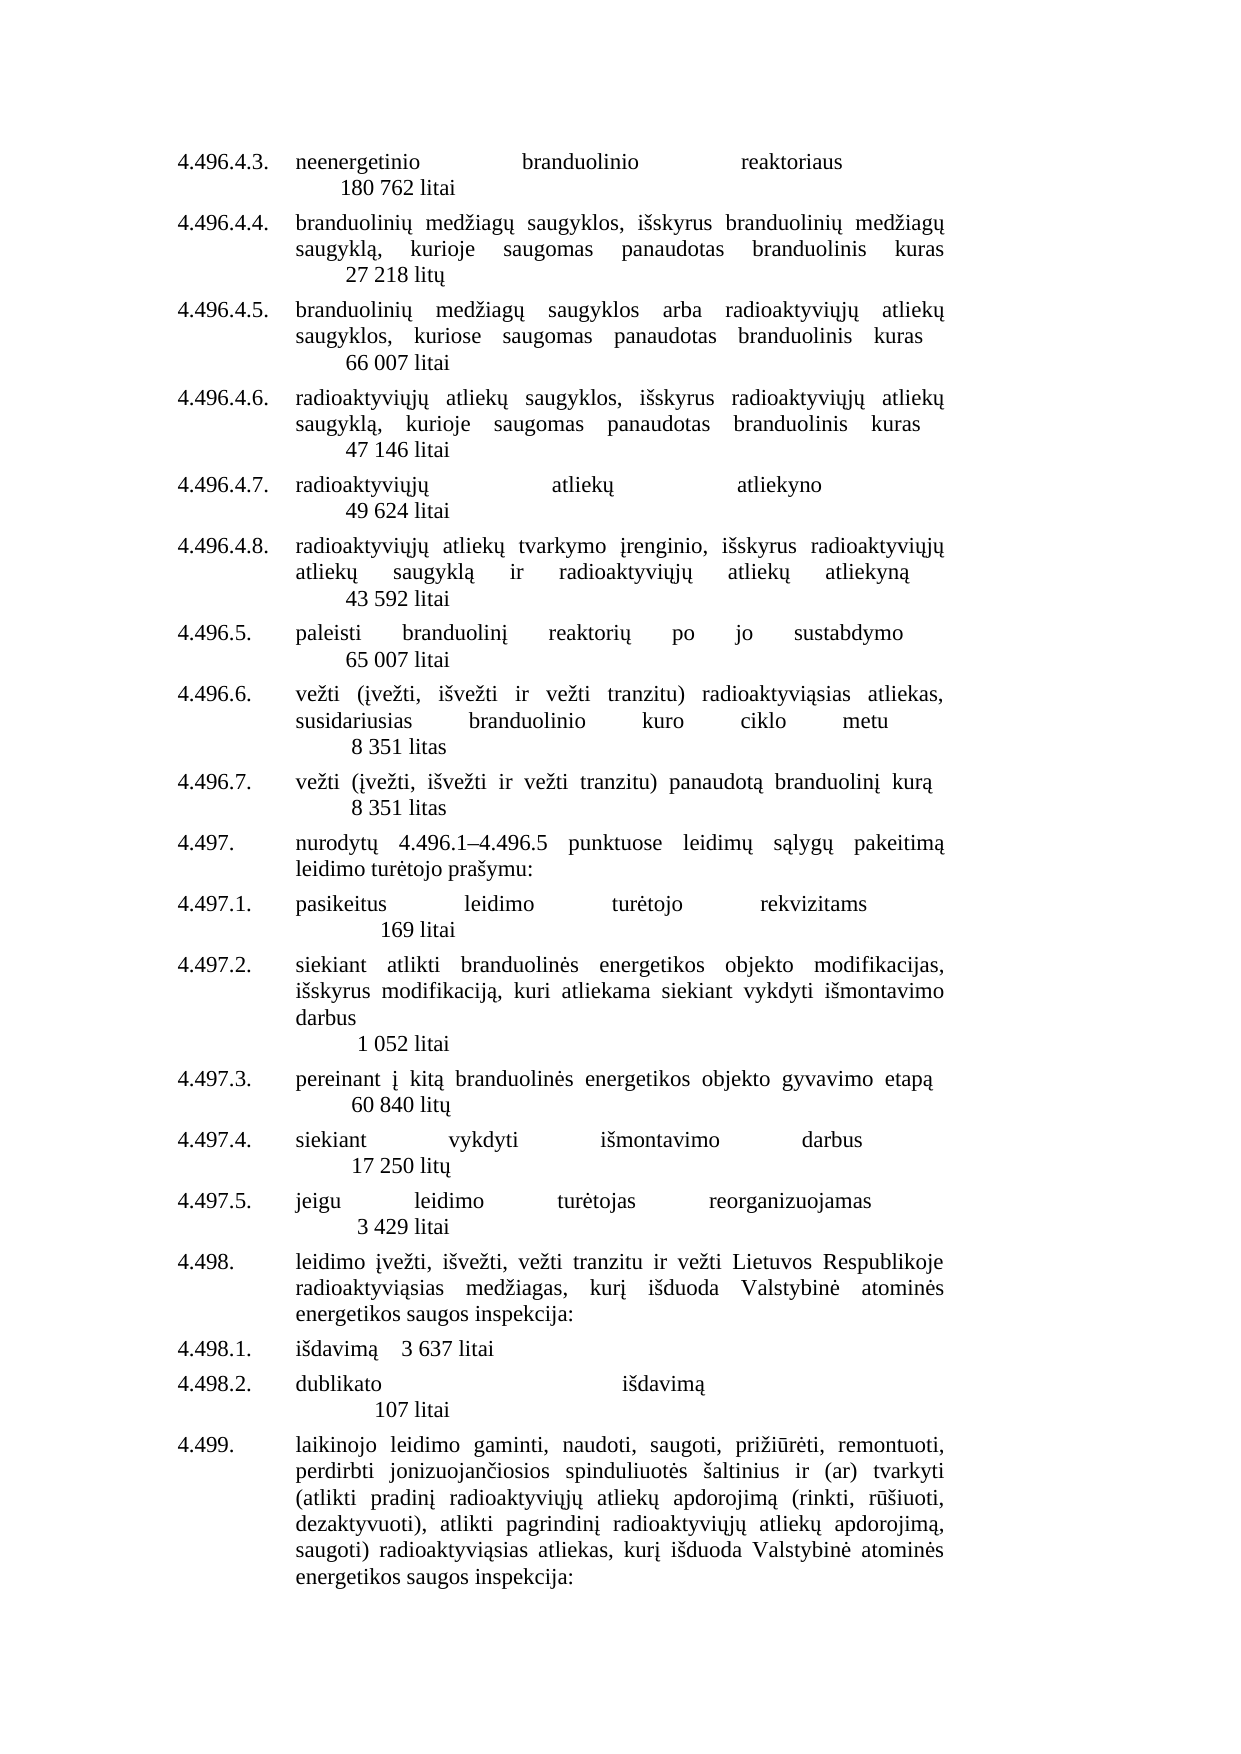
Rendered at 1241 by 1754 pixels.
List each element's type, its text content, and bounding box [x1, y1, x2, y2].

text 4.496.4.8. radioaktyviųjų atliekų tvarkymo įrenginio, išskyrus radioaktyviųjų atliekų saugyklą ir radioaktyviųjų atliekų atliekyną 43 592 litai [177, 532, 945, 611]
text 4.497.1. pasikeitus leidimo turėtojo rekvizitams 169 litai [177, 890, 945, 943]
text 4.498.2. dublikato išdavimą 107 litai [177, 1370, 945, 1423]
text 4.496.4.6. radioaktyviųjų atliekų saugyklos, išskyrus radioaktyviųjų atliekų saugyklą, kurioje saugomas panaudotas branduolinis kuras 47 146 litai [177, 383, 945, 463]
text 4.497. nurodytų 4.496.1–4.496.5 punktuose leidimų sąlygų pakeitimą leidimo turėtojo prašymu: [177, 829, 945, 882]
text 4.497.2. siekiant atlikti branduolinės energetikos objekto modifikacijas, išskyrus modifikaciją, kuri atliekama siekiant vykdyti išmontavimo darbus 1 052 litai [177, 951, 945, 1056]
text 4.496.4.4. branduolinių medžiagų saugyklos, išskyrus branduolinių medžiagų saugyklą, kurioje saugomas panaudotas branduolinis kuras 27 218 litų [177, 209, 945, 288]
text 4.496.6. vežti (įvežti, išvežti ir vežti tranzitu) radioaktyviąsias atliekas, susidariusias branduolinio kuro ciklo metu 8 351 litas [177, 680, 945, 759]
text 4.496.7. vežti (įvežti, išvežti ir vežti tranzitu) panaudotą branduolinį kurą 8 351 litas [177, 768, 945, 821]
text 4.497.3. pereinant į kitą branduolinės energetikos objekto gyvavimo etapą 60 840 litų [177, 1065, 945, 1117]
text 4.496.4.7. radioaktyviųjų atliekų atliekyno 49 624 litai [177, 471, 945, 524]
text 4.497.5. jeigu leidimo turėtojas reorganizuojamas 3 429 litai [177, 1187, 945, 1239]
text 4.499. laikinojo leidimo gaminti, naudoti, saugoti, prižiūrėti, remontuoti, perdirbti jonizuojančiosios spinduliuotės šaltinius ir (ar) tvarkyti (atlikti pradinį radioaktyviųjų atliekų apdorojimą (rinkti, rūšiuoti, dezaktyvuoti), atlikti pagrindinį radioaktyviųjų atliekų apdorojimą, saugoti) radioaktyviąsias atliekas, kurį išduoda Valstybinė atominės energetikos saugos inspekcija: [177, 1431, 945, 1589]
text 4.497.4. siekiant vykdyti išmontavimo darbus 17 250 litų [177, 1126, 945, 1178]
text 4.498. leidimo įvežti, išvežti, vežti tranzitu ir vežti Lietuvos Respublikoje radioaktyviąsias medžiagas, kurį išduoda Valstybinė atominės energetikos saugos inspekcija: [177, 1248, 945, 1327]
text 4.496.5. paleisti branduolinį reaktorių po jo sustabdymo 65 007 litai [177, 619, 945, 672]
text 4.496.4.3. neenergetinio branduolinio reaktoriaus 180 762 litai [177, 148, 945, 200]
text 4.496.4.5. branduolinių medžiagų saugyklos arba radioaktyviųjų atliekų saugyklos, kuriose saugomas panaudotas branduolinis kuras 66 007 litai [177, 296, 945, 375]
text 4.498.1. išdavimą 3 637 litai [177, 1335, 945, 1362]
